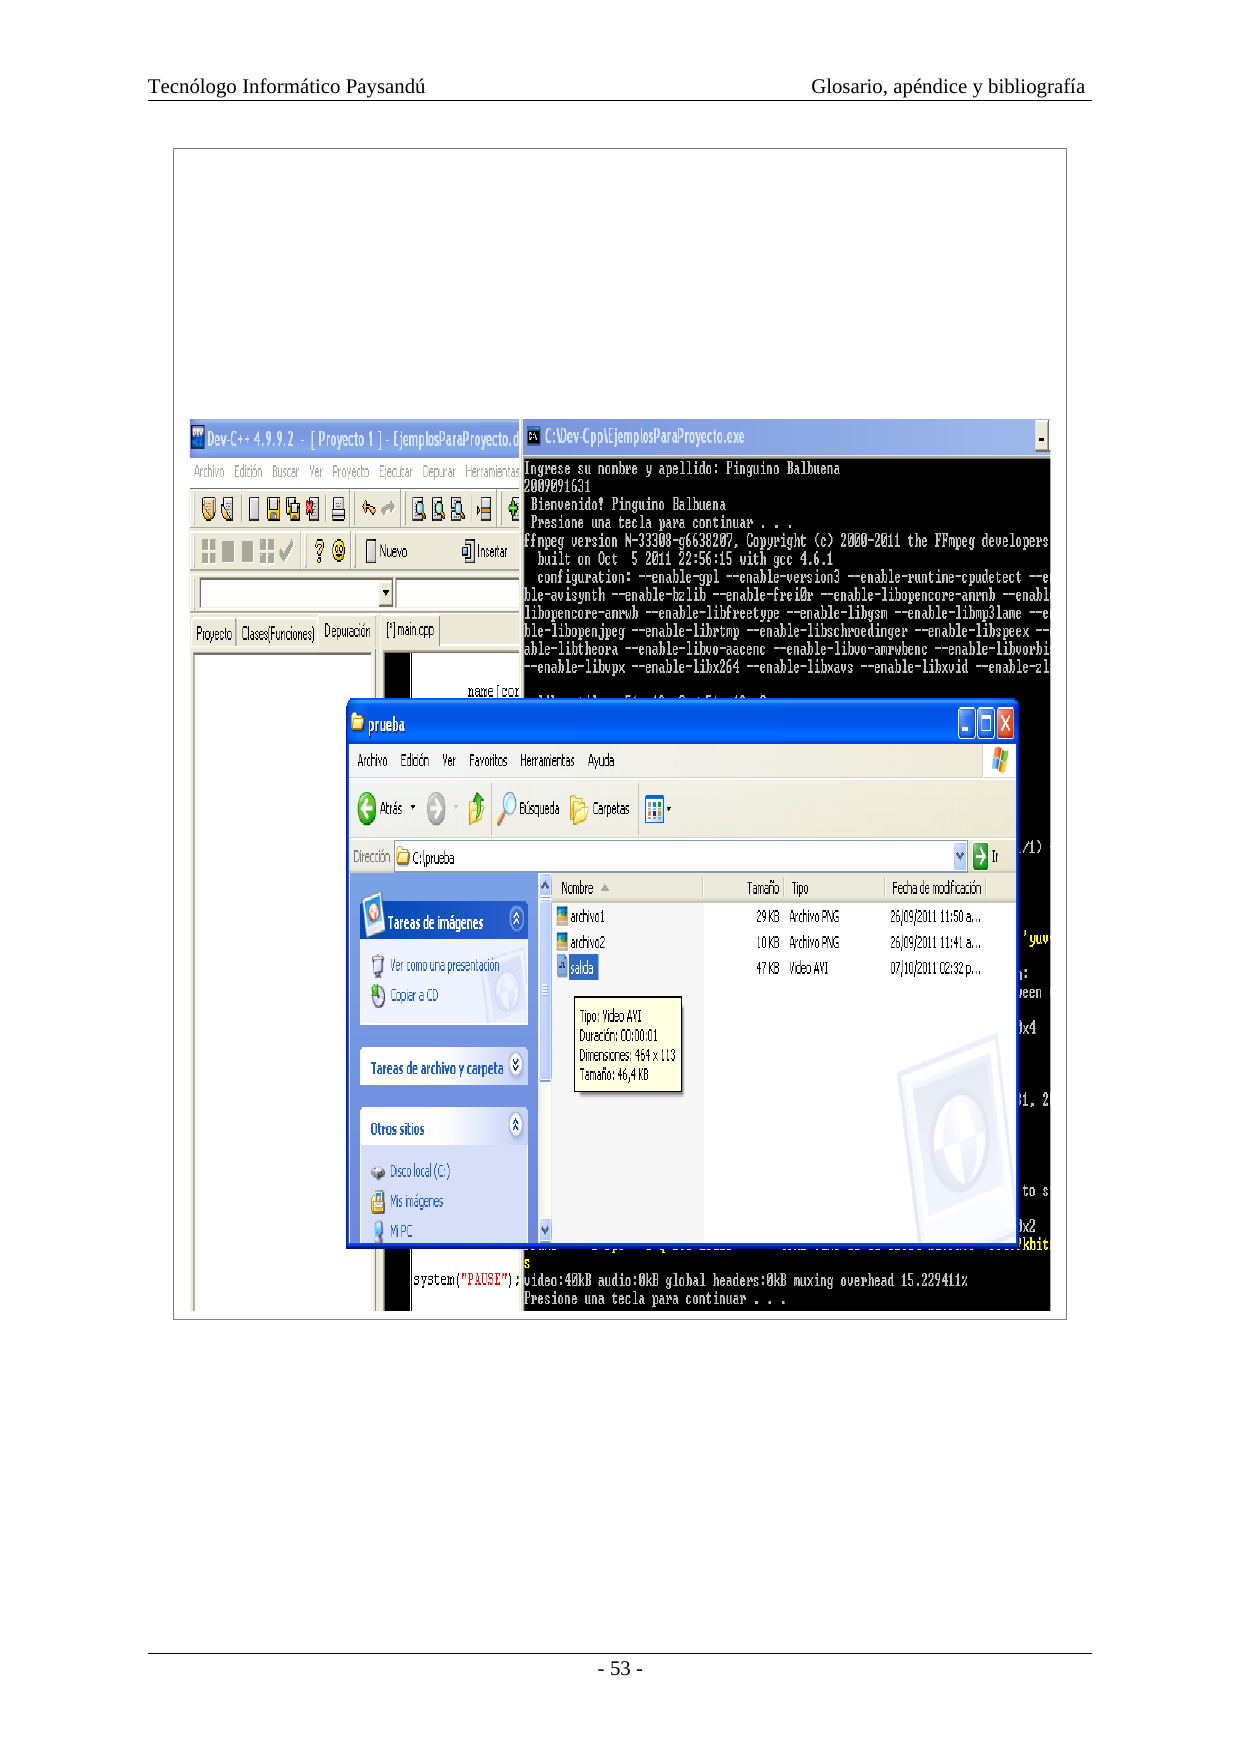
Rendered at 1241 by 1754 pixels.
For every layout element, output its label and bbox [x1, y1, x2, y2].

picture [189, 156, 1051, 1311]
